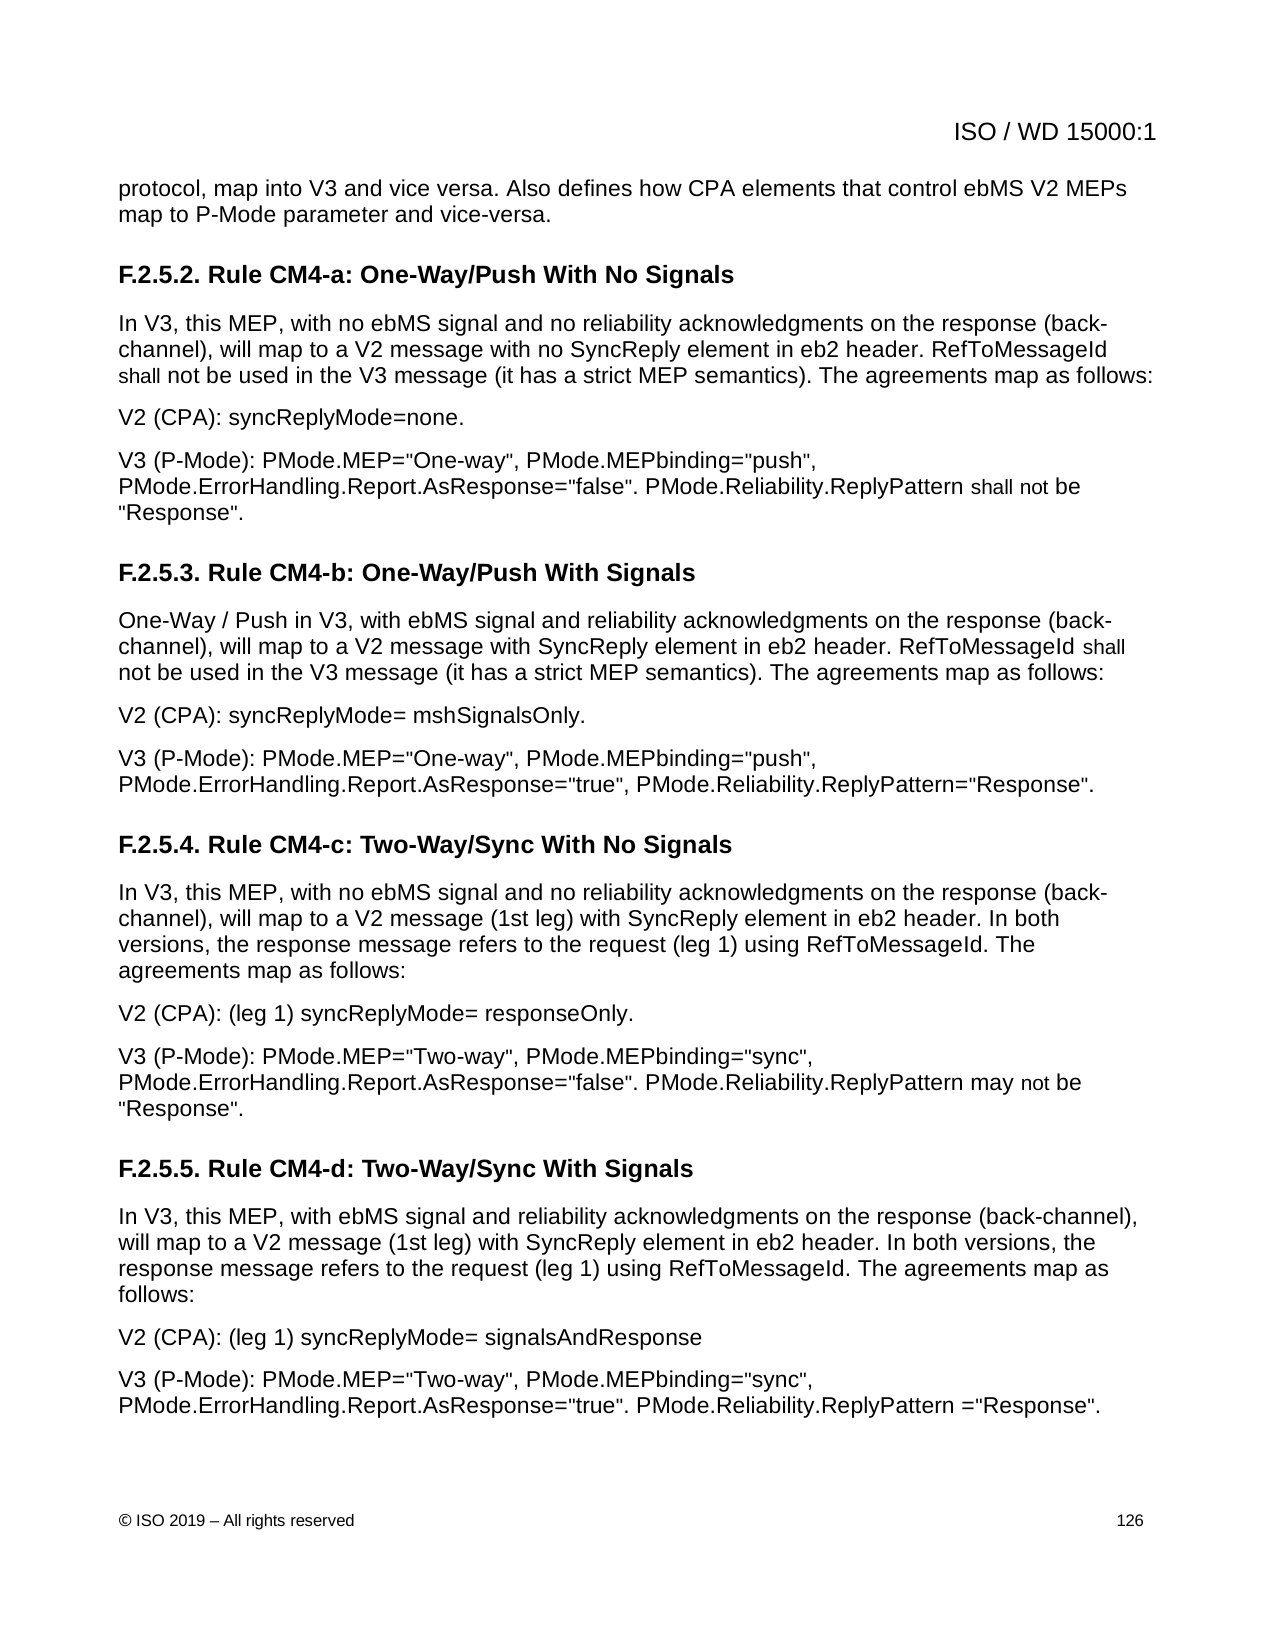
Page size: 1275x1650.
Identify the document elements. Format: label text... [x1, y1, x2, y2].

text In V3, this MEP, with no ebMS signal and no reliability acknowledgments on the response (back-channel), will map to a V2 message with no SyncReply element in eb2 header. RefToMessageId shall not be used in the V3 message (it has a strict MEP semantics). The agreements map as follows: [118, 310, 1157, 388]
subtitle Rule CM4-d: Two-Way/Sync With Signals [118, 1154, 1157, 1182]
text V2 (CPA): syncReplyMode=none. [118, 405, 1157, 431]
subtitle Rule CM4-a: One-Way/Push With No Signals [118, 261, 1157, 289]
text V2 (CPA): (leg 1) syncReplyMode= responseOnly. [118, 1000, 1157, 1026]
text In V3, this MEP, with no ebMS signal and no reliability acknowledgments on the response (back-channel), will map to a V2 message (1st leg) with SyncReply element in eb2 header. In both versions, the response message refers to the request (leg 1) using RefToMessageId. The agreements map as follows: [118, 879, 1157, 984]
text V3 (P-Mode): PMode.MEP="Two-way", PMode.MEPbinding="sync", PMode.ErrorHandling.Report.AsResponse="true". PMode.Reliability.ReplyPattern ="Response". [118, 1367, 1157, 1419]
text V2 (CPA): syncReplyMode= mshSignalsOnly. [118, 702, 1157, 728]
text V2 (CPA): (leg 1) syncReplyMode= signalsAndResponse [118, 1324, 1157, 1350]
text In V3, this MEP, with ebMS signal and reliability acknowledgments on the response (back-channel), will map to a V2 message (1st leg) with SyncReply element in eb2 header. In both versions, the response message refers to the request (leg 1) using RefToMessageId. The agreements map as follows: [118, 1203, 1157, 1307]
text V3 (P-Mode): PMode.MEP="One-way", PMode.MEPbinding="push", PMode.ErrorHandling.Report.AsResponse="true", PMode.Reliability.ReplyPattern="Response". [118, 745, 1157, 797]
subtitle Rule CM4-c: Two-Way/Sync With No Signals [118, 831, 1157, 859]
text V3 (P-Mode): PMode.MEP="Two-way", PMode.MEPbinding="sync", PMode.ErrorHandling.Report.AsResponse="false". PMode.Reliability.ReplyPattern may not be "Response". [118, 1043, 1157, 1121]
text protocol, map into V3 and vice versa. Also defines how CPA elements that control ebMS V2 MEPs map to P-Mode parameter and vice-versa. [118, 176, 1157, 228]
text One-Way / Push in V3, with ebMS signal and reliability acknowledgments on the response (back-channel), will map to a V2 message with SyncReply element in eb2 header. RefToMessageId shall not be used in the V3 message (it has a strict MEP semantics). The agreements map as follows: [118, 608, 1157, 686]
subtitle Rule CM4-b: One-Way/Push With Signals [118, 559, 1157, 587]
text V3 (P-Mode): PMode.MEP="One-way", PMode.MEPbinding="push", PMode.ErrorHandling.Report.AsResponse="false". PMode.Reliability.ReplyPattern shall not be "Response". [118, 447, 1157, 526]
